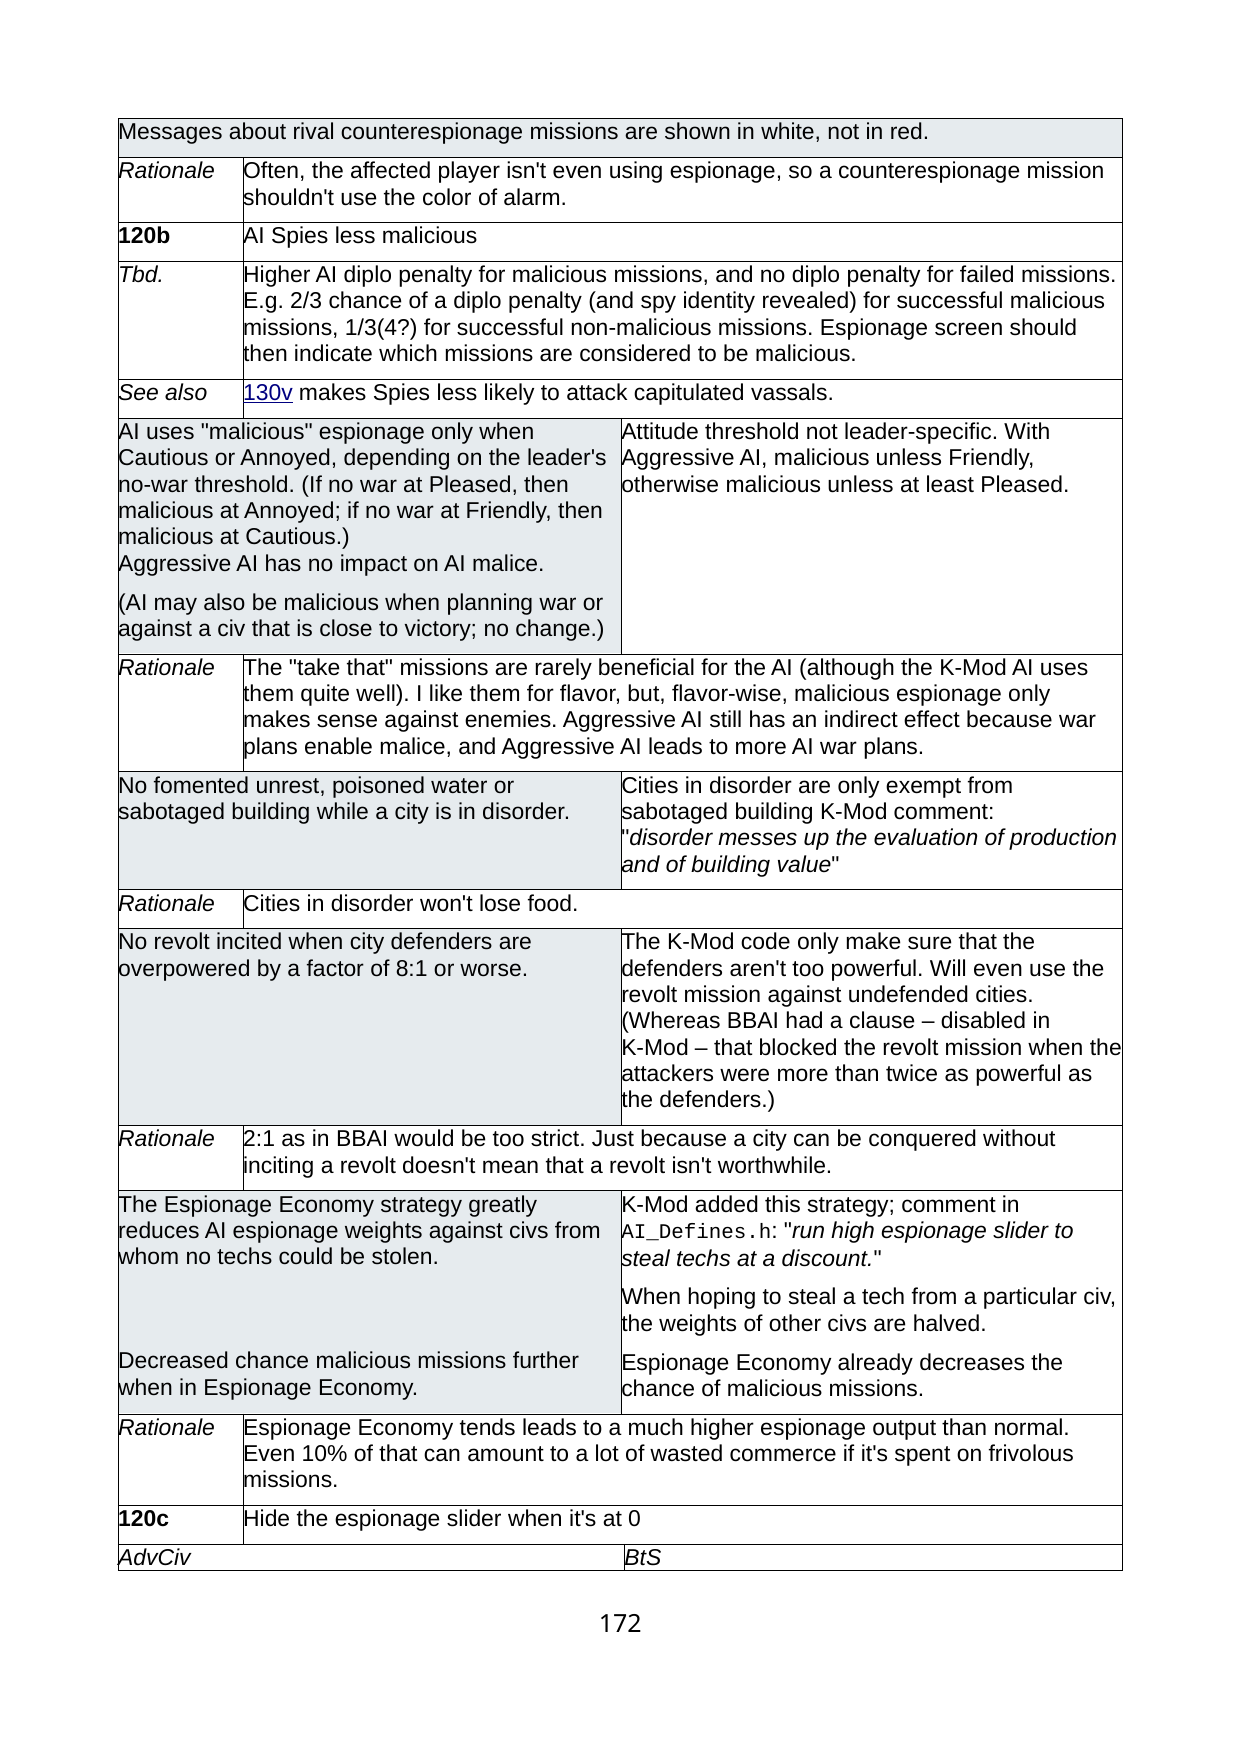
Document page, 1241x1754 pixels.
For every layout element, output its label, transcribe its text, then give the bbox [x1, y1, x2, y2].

table_cell Espionage Economy tends leads to a much higher espionage output than normal. Even 10% of that can amount to a lot of wasted commerce if it's spent on frivolous missions. [244, 1415, 1122, 1505]
table_cell 2:1 as in BBAI would be too strict. Just because a city can be conquered without inciting a revolt doesn't mean that a revolt isn't worthwhile. [244, 1126, 1122, 1190]
table_cell AdvCiv [119, 1545, 624, 1570]
table_cell Higher AI diplo penalty for malicious missions, and no diplo penalty for failed missions. E.g. 2/3 chance of a diplo penalty (and spy identity revealed) for successful malicious missions, 1/3(4?) for successful non-malicious missions. Espionage screen should then indicate which missions are considered to be malicious. [244, 262, 1122, 379]
table_cell Attitude threshold not leader-specific. With Aggressive AI, malicious unless Friendly, otherwise malicious unless at least Pleased. [622, 419, 1122, 653]
table_cell The "take that" missions are rarely beneficial for the AI (although the K-Mod AI uses them quite well). I like them for flavor, but, flavor-wise, malicious espionage only makes sense against enemies. Aggressive AI still has an indirect effect because war plans enable malice, and Aggressive AI leads to more AI war plans. [244, 655, 1122, 771]
table_cell Cities in disorder won't lose food. [244, 890, 1122, 928]
table_cell 120c [119, 1506, 243, 1544]
table_cell No revolt incited when city defenders are overpowered by a factor of 8:1 or worse. [119, 929, 621, 1125]
table_cell BtS [625, 1545, 1122, 1570]
table_cell Often, the affected player isn't even using espionage, so a counterespionage mission shouldn't use the color of alarm. [244, 158, 1122, 222]
table_cell Hide the espionage slider when it's at 0 [244, 1506, 1122, 1544]
table_cell The K-Mod code only make sure that the defenders aren't too powerful. Will even use the revolt mission against undefended cities. (Whereas BBAI had a clause – disabled in K‑Mod – that blocked the revolt mission when the attackers were more than twice as powerful as the defenders.) [622, 929, 1122, 1125]
table_cell 130v makes Spies less likely to attack capitulated vassals. [244, 380, 1122, 418]
table_cell No fomented unrest, poisoned water or sabotaged building while a city is in disorder. [119, 772, 621, 889]
table_cell AI Spies less malicious [244, 223, 1122, 261]
table_cell Tbd. [119, 262, 243, 379]
table_cell Cities in disorder are only exempt from sabotaged building K-Mod comment: "disorder messes up the evaluation of production and of building value" [622, 772, 1122, 889]
table_cell Rationale [119, 1415, 243, 1505]
table_cell See also [119, 380, 243, 418]
table_cell 120b [119, 223, 243, 261]
table_cell The Espionage Economy strategy greatly reduces AI espionage weights against civs from whom no techs could be stolen. Decreased chance malicious missions further when in Espionage Economy. [119, 1191, 621, 1413]
table_cell Rationale [119, 890, 243, 928]
table_cell Rationale [119, 158, 243, 222]
table_cell Messages about rival counterespionage missions are shown in white, not in red. [119, 119, 1122, 157]
table_cell Rationale [119, 655, 243, 771]
table_cell Rationale [119, 1126, 243, 1190]
table_cell AI uses "malicious" espionage only when Cautious or Annoyed, depending on the leader's no-war threshold. (If no war at Pleased, then malicious at Annoyed; if no war at Friendly, then malicious at Cautious.) Aggressive AI has no impact on AI malice. (AI may also be malicious when planning war or against a civ that is close to victory; no change.) [119, 419, 621, 653]
table_cell K-Mod added this strategy; comment in AI_Defines.h: "run high espionage slider to steal techs at a discount." When hoping to steal a tech from a particular civ, the weights of other civs are halved. Espionage Economy already decreases the chance of malicious missions. [622, 1191, 1122, 1413]
